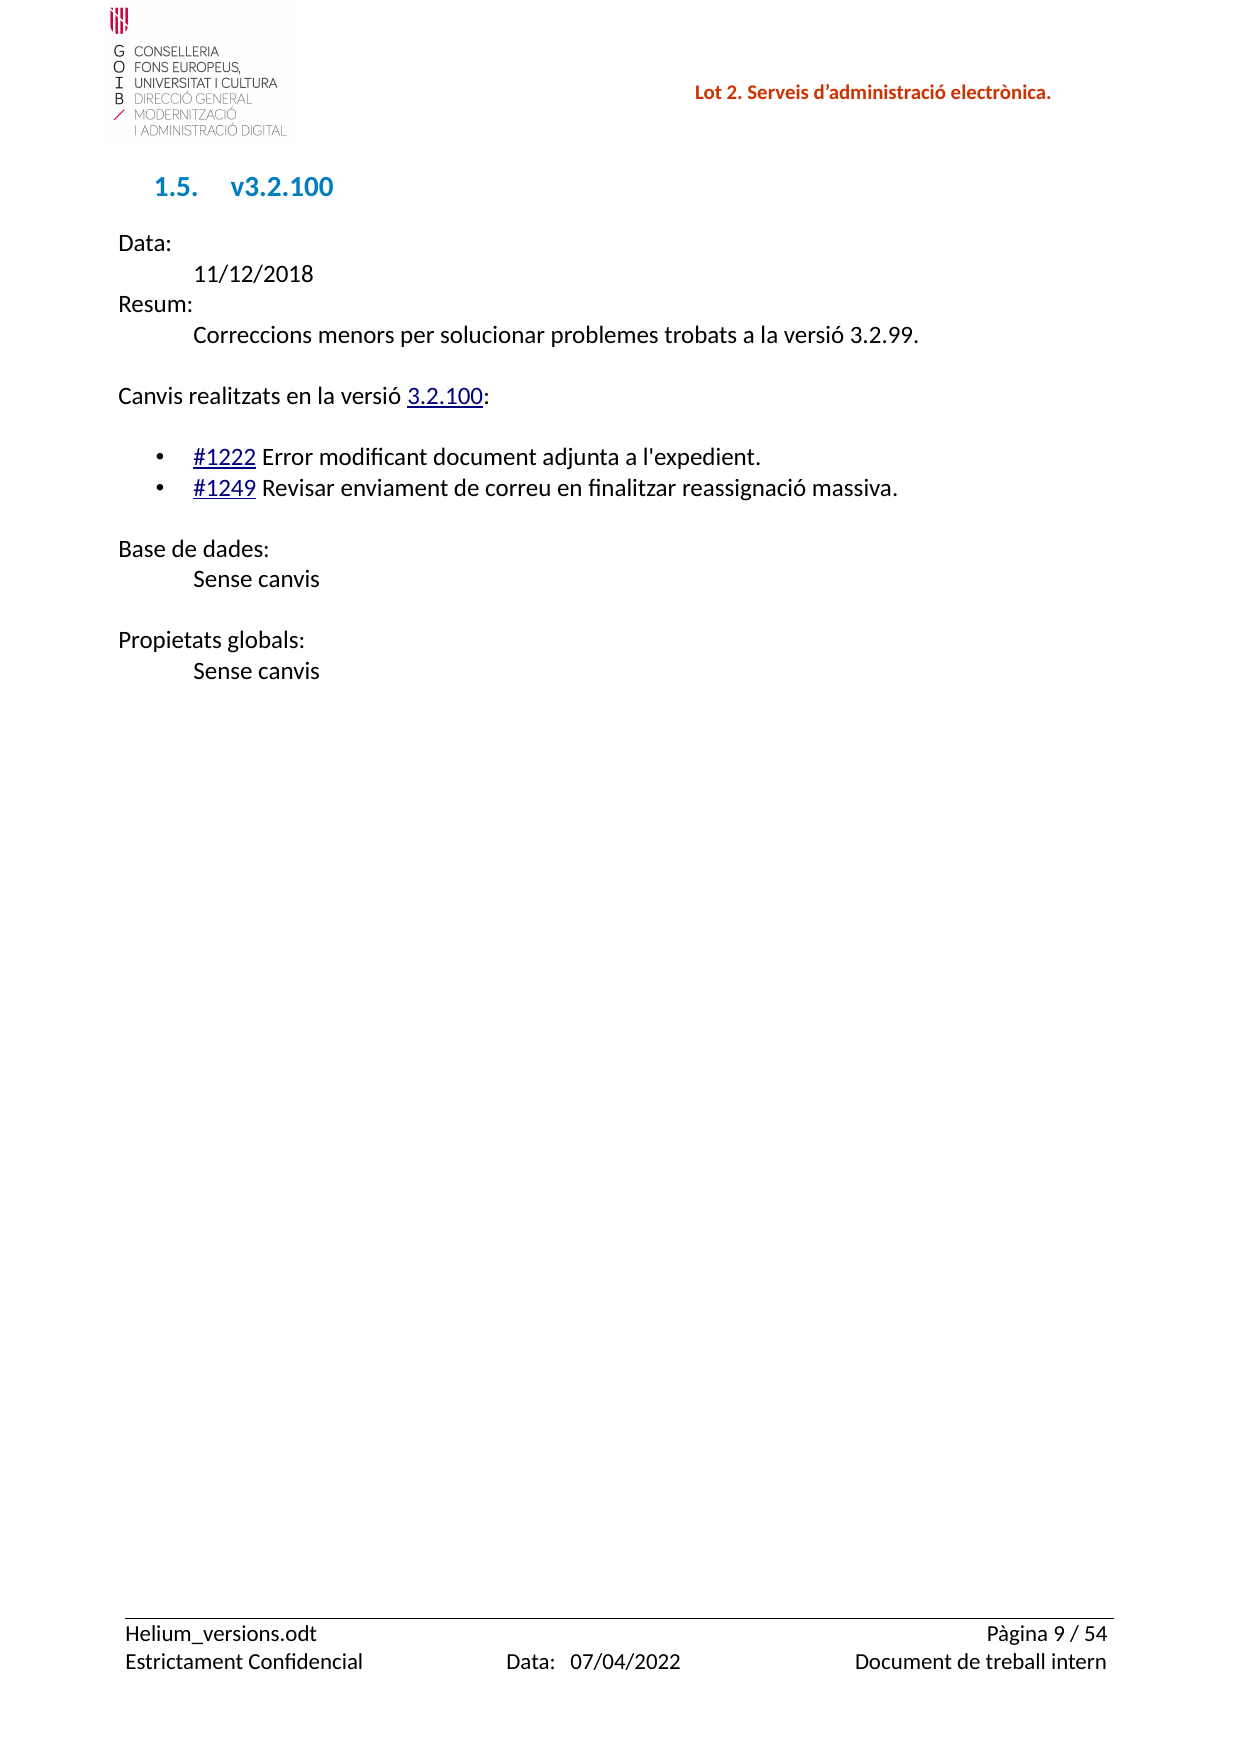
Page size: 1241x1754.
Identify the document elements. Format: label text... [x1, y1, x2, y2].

text 11/12/2018 [118, 258, 1122, 289]
list #1222 Error modificant document adjunta a l'expedient. [156, 441, 1122, 472]
subtitle v3.2.100 [153, 168, 1122, 204]
text Propietats globals: [118, 624, 1122, 655]
text Data: [118, 228, 1122, 258]
text Resum: [118, 289, 1122, 319]
text Base de dades: [118, 533, 1122, 563]
list #1249 Revisar enviament de correu en finalitzar reassignació massiva. [156, 472, 1122, 502]
picture [100, 0, 297, 144]
text Correccions menors per solucionar problemes trobats a la versió 3.2.99. [118, 319, 1122, 350]
text Sense canvis [118, 655, 1122, 685]
text Canvis realitzats en la versió 3.2.100: [118, 380, 1122, 411]
text Sense canvis [118, 563, 1122, 594]
